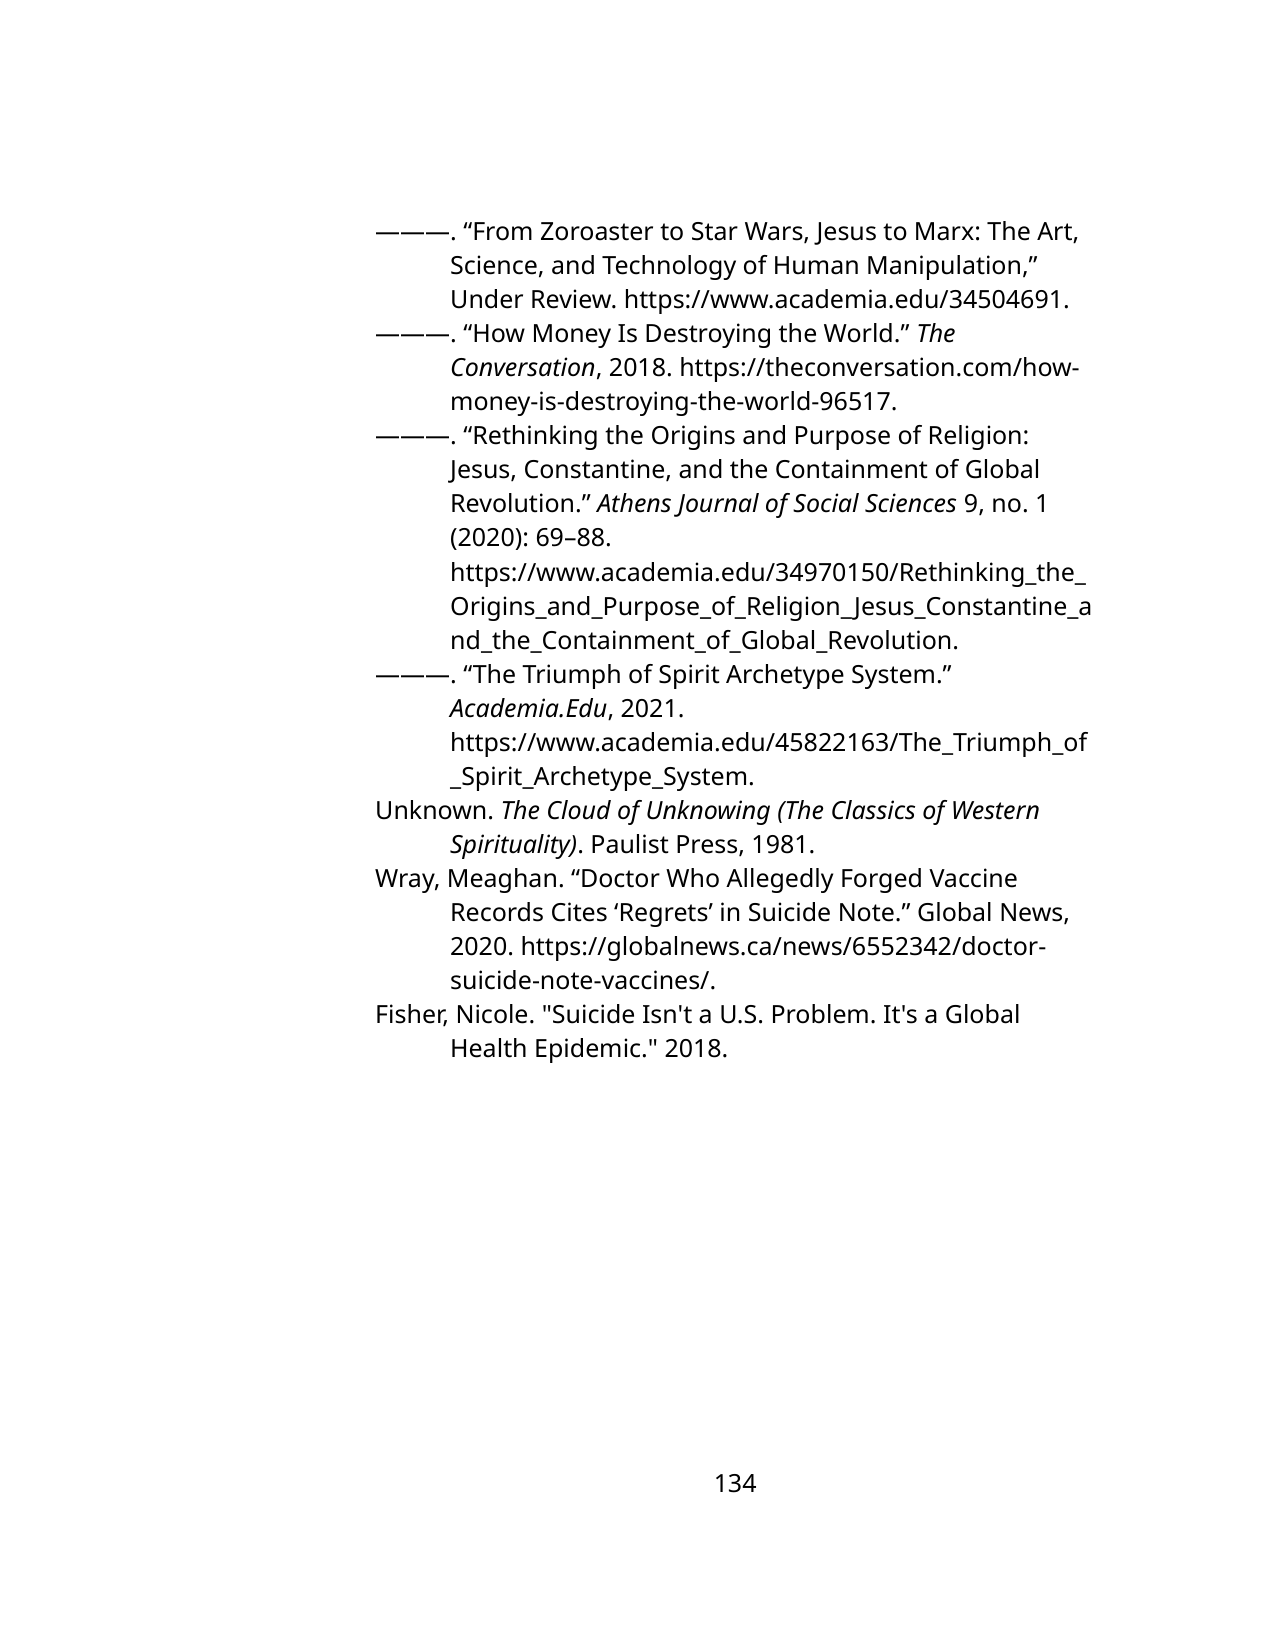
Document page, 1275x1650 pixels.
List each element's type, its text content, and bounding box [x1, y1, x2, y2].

text Wray, Meaghan. “Doctor Who Allegedly Forged Vaccine Records Cites ‘Regrets’ in Suicide Note.” Global News, 2020. https://globalnews.ca/news/6552342/doctor-suicide-note-vaccines/. [375, 861, 1095, 997]
text Unknown. The Cloud of Unknowing (The Classics of Western Spirituality). Paulist Press, 1981. [375, 793, 1095, 861]
text ———. “How Money Is Destroying the World.” The Conversation, 2018. https://theconversation.com/how-money-is-destroying-the-world-96517. [375, 316, 1095, 418]
text ———. “From Zoroaster to Star Wars, Jesus to Marx: The Art, Science, and Technology of Human Manipulation,” Under Review. https://www.academia.edu/34504691. [375, 213, 1095, 316]
text Fisher, Nicole. "Suicide Isn't a U.S. Problem. It's a Global Health Epidemic." 2018. [375, 997, 1095, 1065]
text ———. “Rethinking the Origins and Purpose of Religion: Jesus, Constantine, and the Containment of Global Revolution.” Athens Journal of Social Sciences 9, no. 1 (2020): 69–88. https://www.academia.edu/34970150/Rethinking_the_Origins_and_Purpose_of_Religion_Jesus_Constantine_and_the_Containment_of_Global_Revolution. [375, 418, 1095, 656]
text ———. “The Triumph of Spirit Archetype System.” Academia.Edu, 2021. https://www.academia.edu/45822163/The_Triumph_of_Spirit_Archetype_System. [375, 656, 1095, 793]
